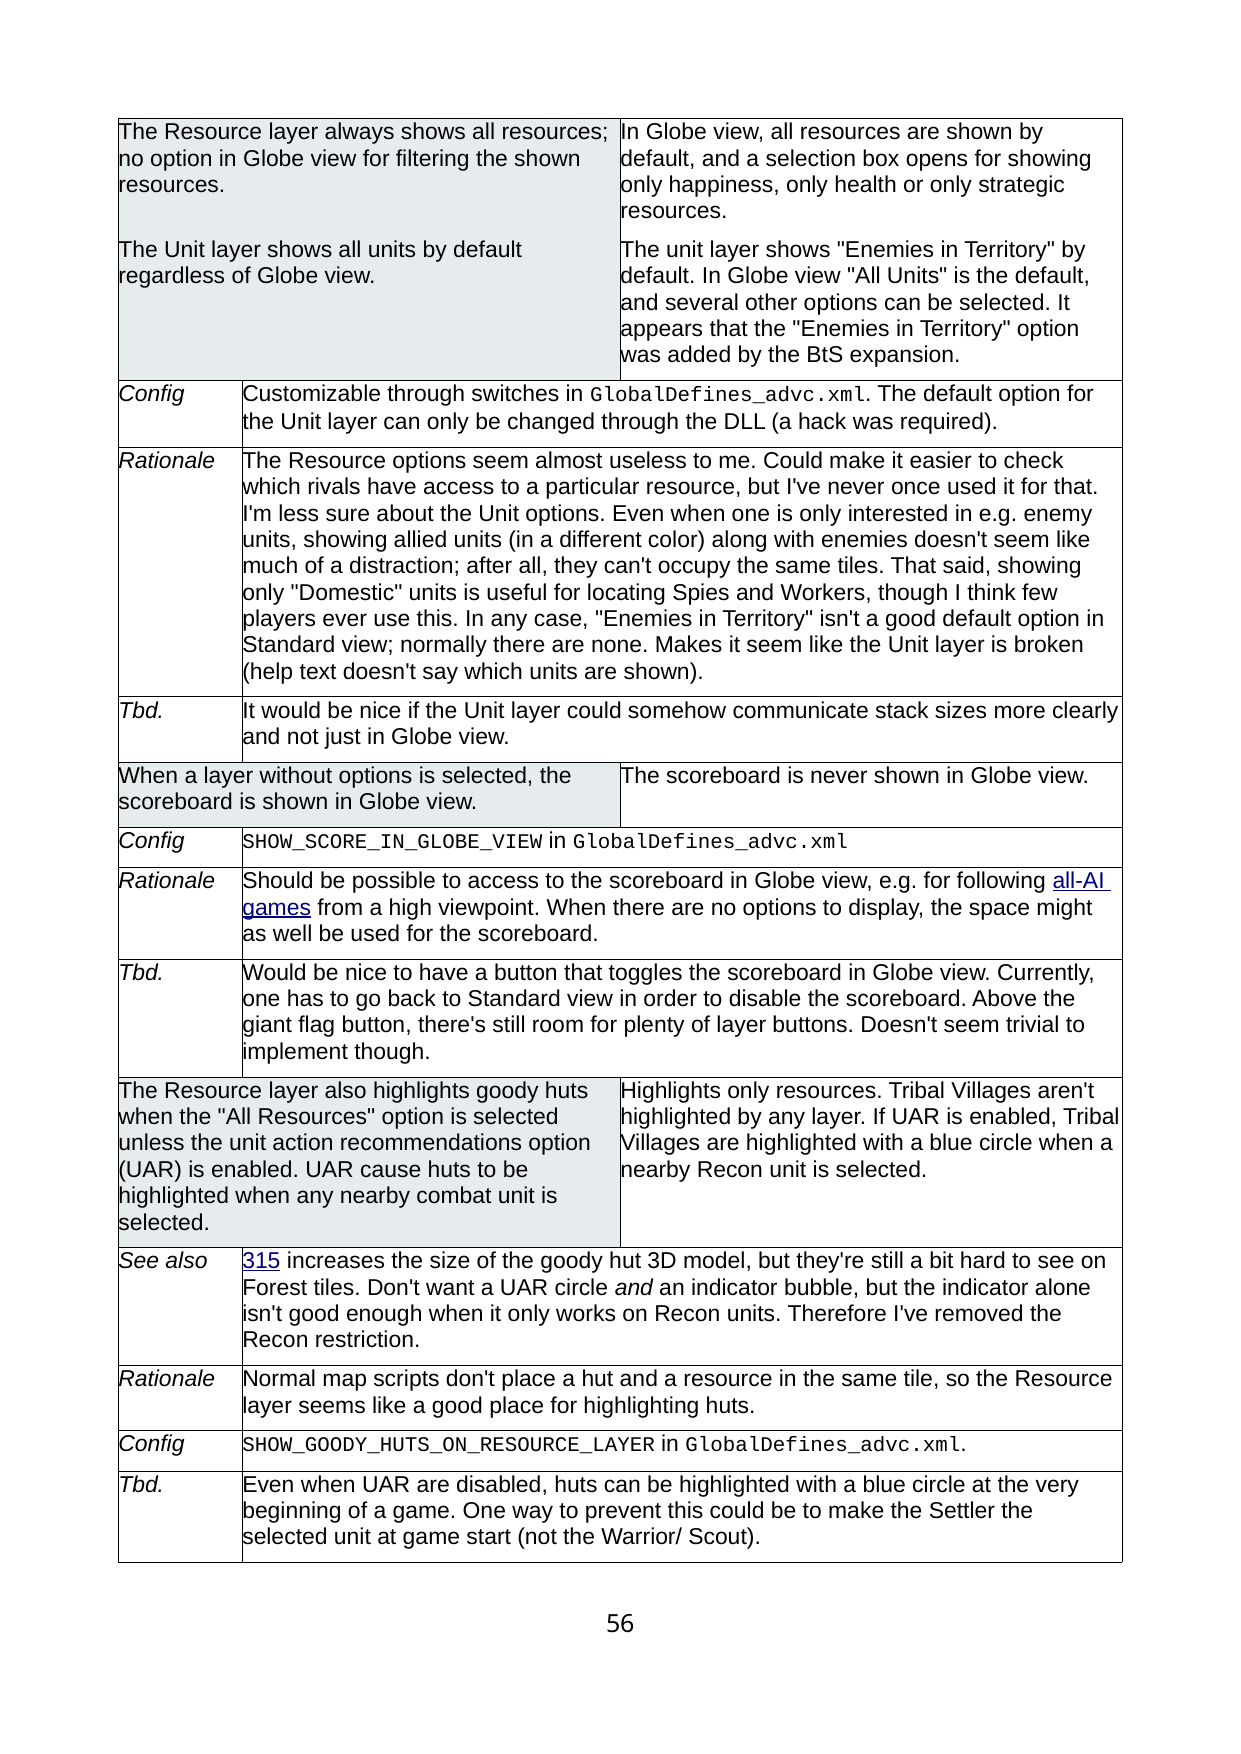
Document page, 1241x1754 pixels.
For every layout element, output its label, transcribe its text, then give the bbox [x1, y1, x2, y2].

table_cell The scoreboard is never shown in Globe view. [621, 763, 1122, 827]
table_cell 315 increases the size of the goody hut 3D model, but they're still a bit hard to see on Forest tiles. Don't want a UAR circle and an indicator bubble, but the indicator alone isn't good enough when it only works on Recon units. Therefore I've removed the Recon restriction. [243, 1248, 1122, 1365]
table_cell See also [119, 1248, 242, 1365]
table_cell The Resource layer also highlights goody huts when the "All Resources" option is selected unless the unit action recommendations option (UAR) is enabled. UAR cause huts to be highlighted when any nearby combat unit is selected. [119, 1078, 620, 1247]
table_cell The Resource options seem almost useless to me. Could make it easier to check which rivals have access to a particular resource, but I've never once used it for that. I'm less sure about the Unit options. Even when one is only interested in e.g. enemy units, showing allied units (in a different color) along with enemies doesn't seem like much of a distraction; after all, they can't occupy the same tiles. That said, showing only "Domestic" units is useful for locating Spies and Workers, though I think few players ever use this. In any case, "Enemies in Territory" isn't a good default option in Standard view; normally there are none. Makes it seem like the Unit layer is broken (help text doesn't say which units are shown). [243, 448, 1122, 696]
table_cell When a layer without options is selected, the scoreboard is shown in Globe view. [119, 763, 620, 827]
table_cell Should be possible to access to the scoreboard in Globe view, e.g. for following all-AI games from a high viewpoint. When there are no options to display, the space might as well be used for the scoreboard. [243, 868, 1122, 959]
table_cell It would be nice if the Unit layer could somehow communicate stack sizes more clearly and not just in Globe view. [243, 697, 1122, 762]
table_cell Tbd. [119, 697, 242, 762]
table_cell Rationale [119, 1366, 242, 1430]
table_cell Would be nice to have a button that toggles the scoreboard in Globe view. Currently, one has to go back to Standard view in order to disable the scoreboard. Above the giant flag button, there's still room for plenty of layer buttons. Doesn't seem trivial to implement though. [243, 960, 1122, 1077]
table_cell Even when UAR are disabled, huts can be highlighted with a blue circle at the very beginning of a game. One way to prevent this could be to make the Settler the selected unit at game start (not the Warrior/ Scout). [243, 1472, 1122, 1562]
table_cell Rationale [119, 448, 242, 696]
table_cell Config [119, 828, 242, 867]
table_cell Highlights only resources. Tribal Villages aren't highlighted by any layer. If UAR is enabled, Tribal Villages are highlighted with a blue circle when a nearby Recon unit is selected. [621, 1078, 1122, 1247]
table_cell Config [119, 381, 242, 447]
table_cell Config [119, 1431, 242, 1471]
table_cell SHOW_GOODY_HUTS_ON_RESOURCE_LAYER in GlobalDefines_advc.xml. [243, 1431, 1122, 1471]
table_cell In Globe view, all resources are shown by default, and a selection box opens for showing only happiness, only health or only strategic resources. The unit layer shows "Enemies in Territory" by default. In Globe view "All Units" is the default, and several other options can be selected. It appears that the "Enemies in Territory" option was added by the BtS expansion. [621, 119, 1122, 380]
table_cell Customizable through switches in GlobalDefines_advc.xml. The default option for the Unit layer can only be changed through the DLL (a hack was required). [243, 381, 1122, 447]
table_cell The Resource layer always shows all resources; no option in Globe view for filtering the shown resources. The Unit layer shows all units by default regardless of Globe view. [119, 119, 620, 380]
table_cell Tbd. [119, 960, 242, 1077]
table_cell Rationale [119, 868, 242, 959]
table_cell SHOW_SCORE_IN_GLOBE_VIEW in GlobalDefines_advc.xml [243, 828, 1122, 867]
table_cell Tbd. [119, 1472, 242, 1562]
table_cell Normal map scripts don't place a hut and a resource in the same tile, so the Resource layer seems like a good place for highlighting huts. [243, 1366, 1122, 1430]
